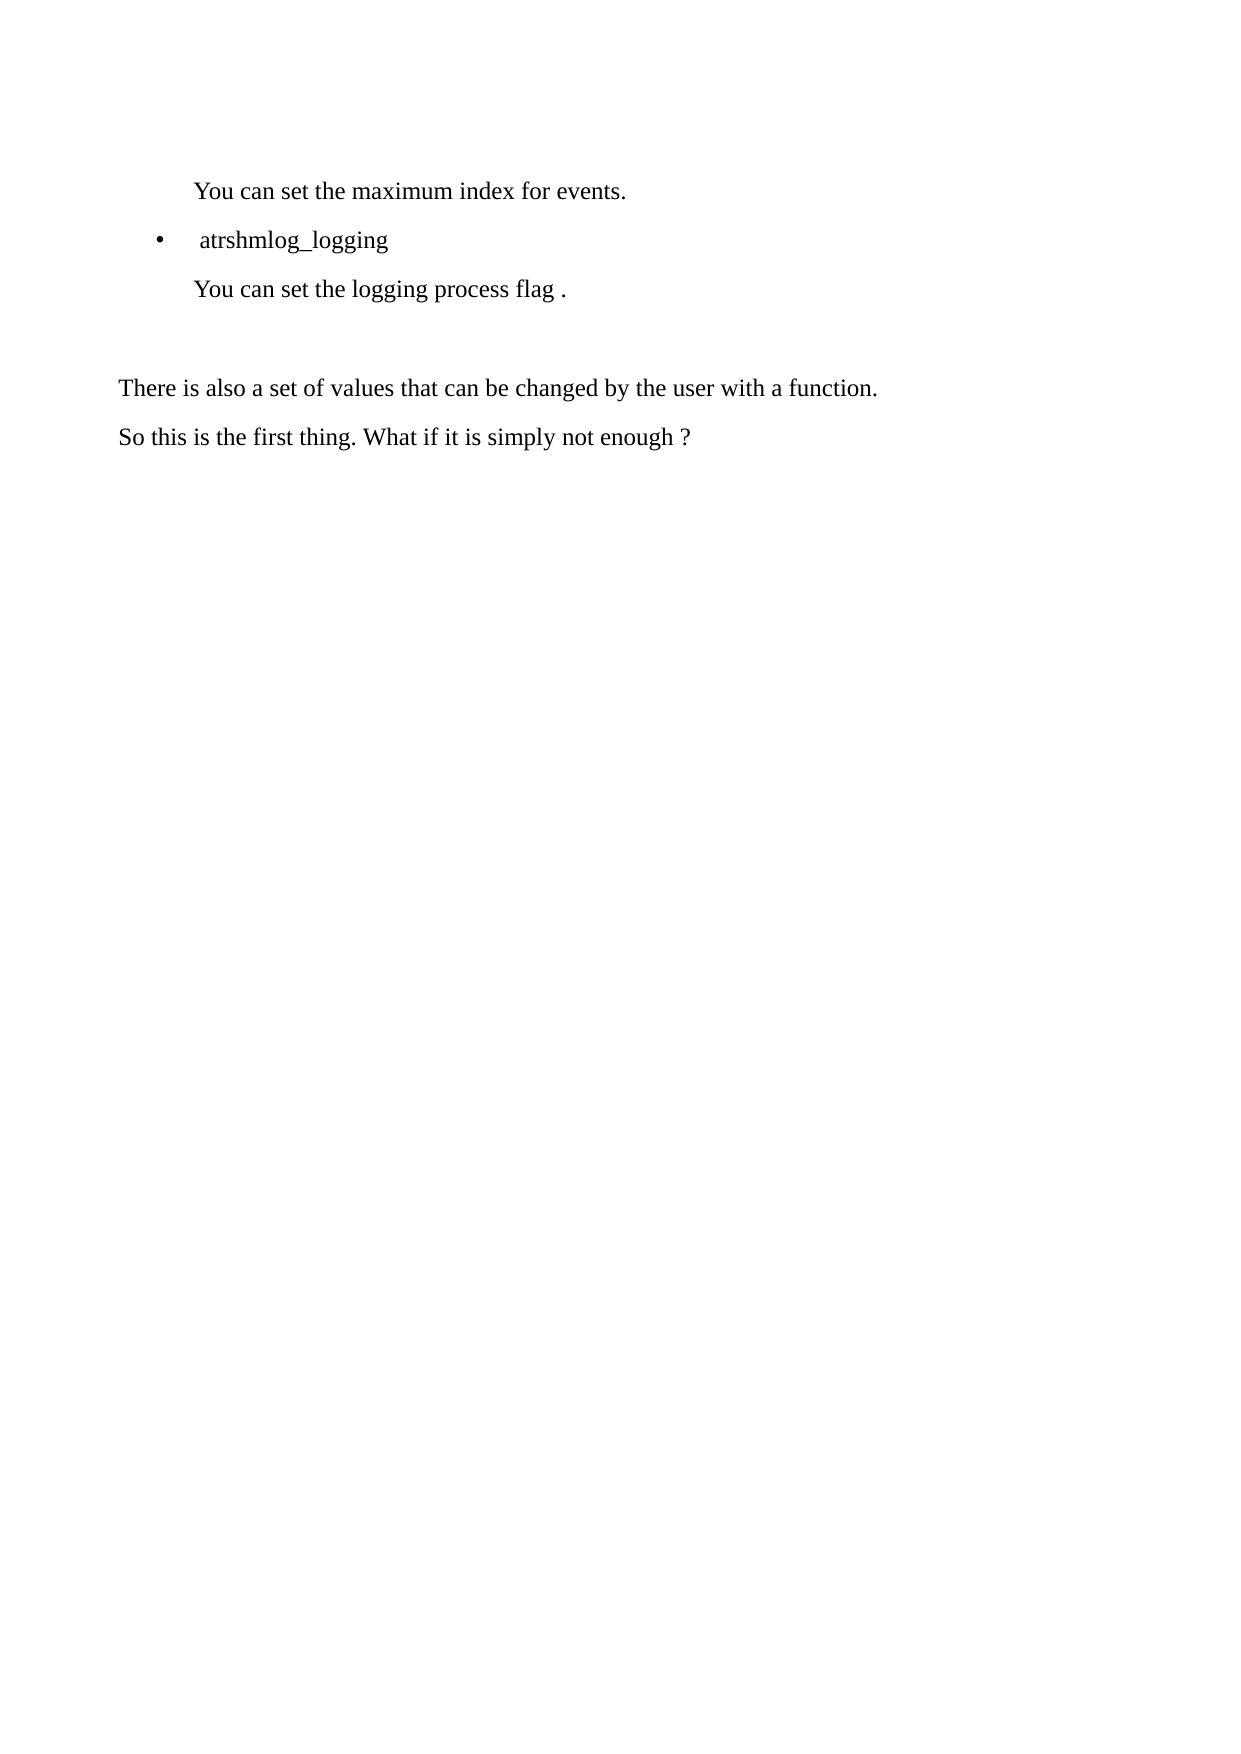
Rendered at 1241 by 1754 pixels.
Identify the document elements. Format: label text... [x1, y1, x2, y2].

list You can set the maximum index for events. [156, 176, 1122, 205]
list atrshmlog_logging [156, 225, 1122, 254]
text So this is the first thing. What if it is simply not enough ? [118, 422, 1122, 450]
text There is also a set of values that can be changed by the user with a function. [118, 373, 1122, 401]
list You can set the logging process flag . [156, 274, 1122, 303]
